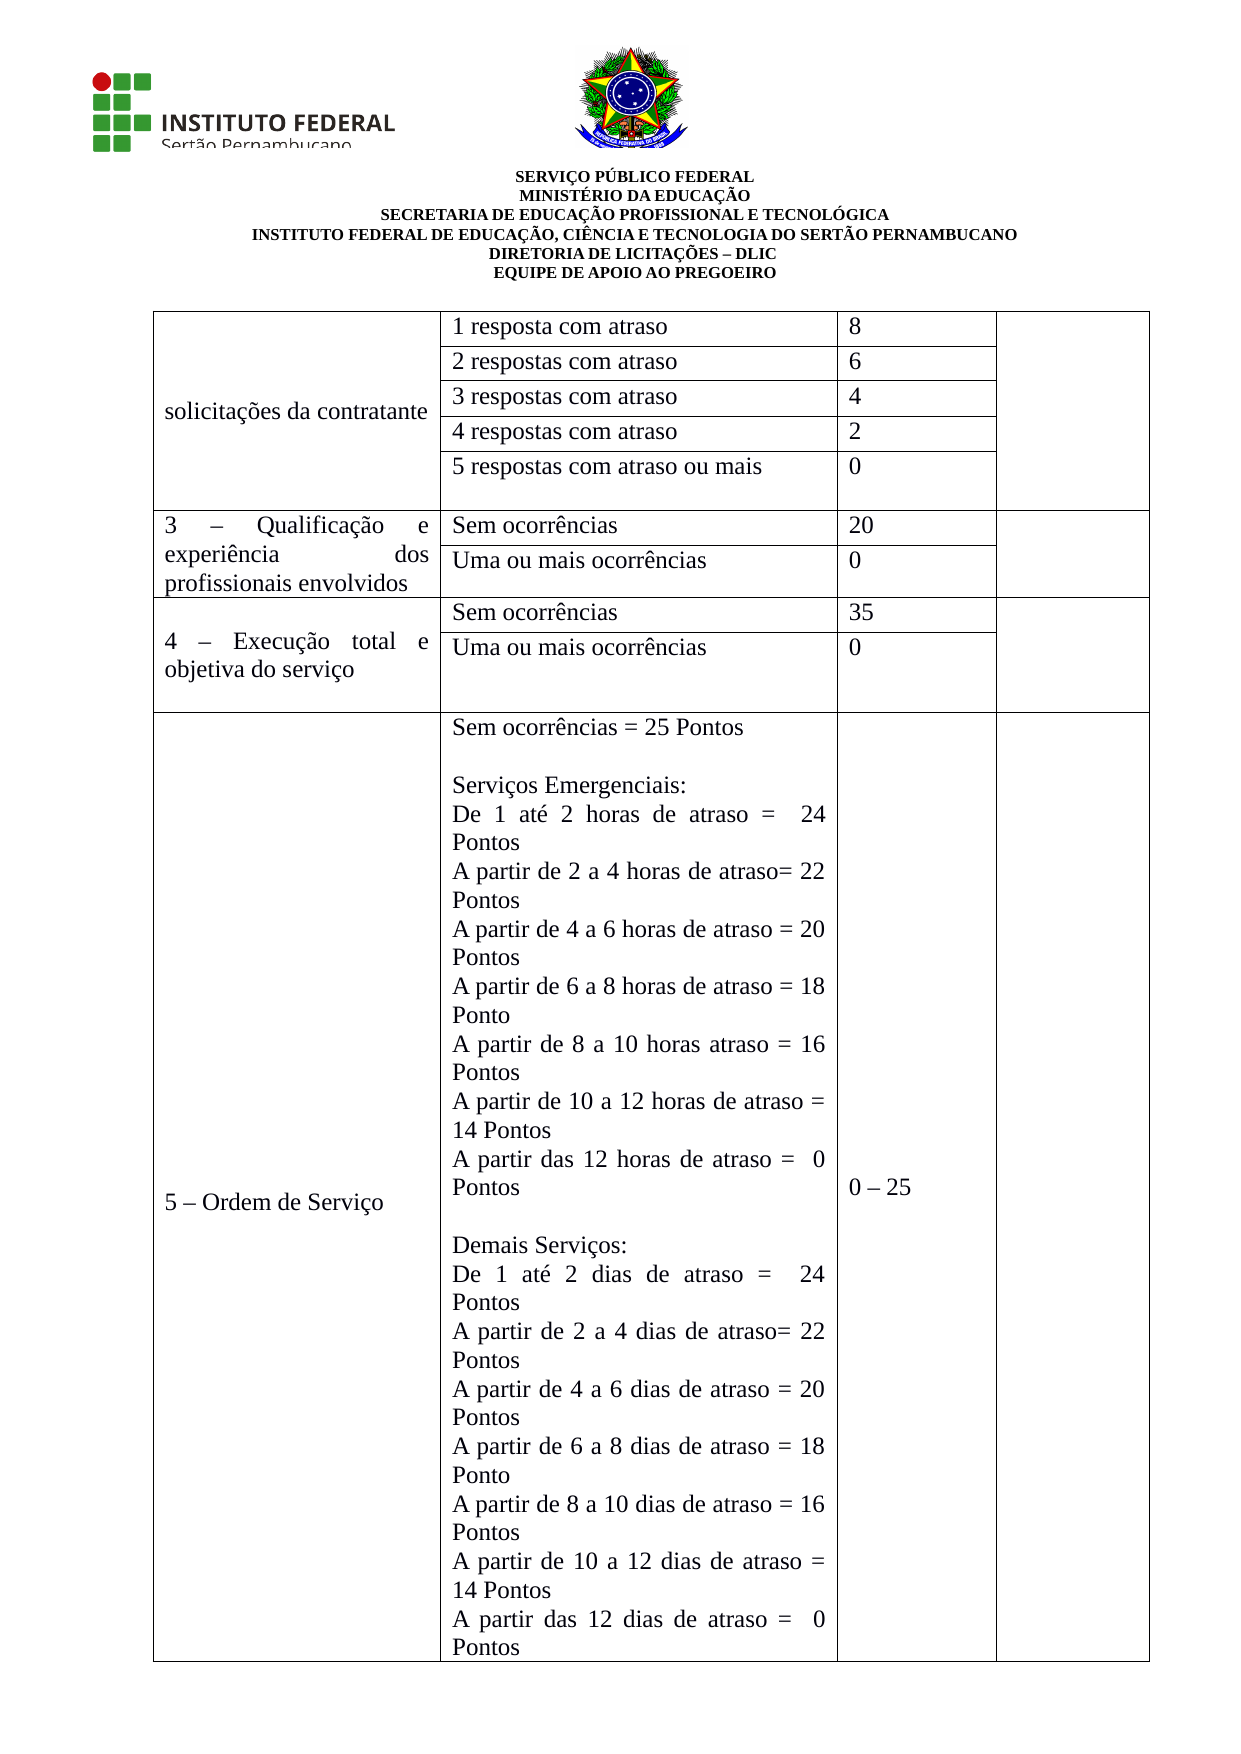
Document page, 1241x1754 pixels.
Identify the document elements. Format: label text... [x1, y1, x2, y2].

table_cell Sem ocorrências [441, 598, 837, 632]
table_cell 2 [838, 417, 996, 451]
table_cell 5 respostas com atraso ou mais [441, 452, 837, 510]
table_cell 35 [838, 598, 996, 632]
table_cell 4 [838, 381, 996, 416]
table_cell 0 [838, 546, 996, 596]
table_cell Uma ou mais ocorrências [441, 633, 837, 712]
table_cell 5 – Ordem de Serviço [154, 713, 440, 1661]
table_cell solicitações da contratante [154, 312, 440, 510]
table_cell [997, 511, 1149, 596]
table_cell Uma ou mais ocorrências [441, 546, 837, 596]
table_cell 0 [838, 452, 996, 510]
table_cell 3 – Qualificação e experiência dos profissionais envolvidos [154, 511, 440, 596]
table_cell 0 [838, 633, 996, 712]
table_cell 2 respostas com atraso [441, 347, 837, 380]
table_cell Sem ocorrências [441, 511, 837, 545]
table_cell [997, 713, 1149, 1661]
table_cell 6 [838, 347, 996, 380]
table_cell 0 – 25 [838, 713, 996, 1661]
table_cell 4 respostas com atraso [441, 417, 837, 451]
table_cell Sem ocorrências = 25 Pontos Serviços Emergenciais: De 1 até 2 horas de atraso = 24 Pontos A partir de 2 a 4 horas de atraso= 22 Pontos A partir de 4 a 6 horas de atraso = 20 Pontos A partir de 6 a 8 horas de atraso = 18 Ponto A partir de 8 a 10 horas atraso = 16 Pontos A partir de 10 a 12 horas de atraso = 14 Pontos A partir das 12 horas de atraso = 0 Pontos Demais Serviços: De 1 até 2 dias de atraso = 24 Pontos A partir de 2 a 4 dias de atraso= 22 Pontos A partir de 4 a 6 dias de atraso = 20 Pontos A partir de 6 a 8 dias de atraso = 18 Ponto A partir de 8 a 10 dias de atraso = 16 Pontos A partir de 10 a 12 dias de atraso = 14 Pontos A partir das 12 dias de atraso = 0 Pontos [441, 713, 837, 1661]
table_cell 4 – Execução total e objetiva do serviço [154, 598, 440, 712]
table_cell [997, 598, 1149, 712]
table_cell 8 [838, 312, 996, 346]
table_cell 20 [838, 511, 996, 545]
table_cell 1 resposta com atraso [441, 312, 837, 346]
table_cell [997, 312, 1149, 510]
table_cell 3 respostas com atraso [441, 381, 837, 416]
picture [92, 72, 395, 152]
